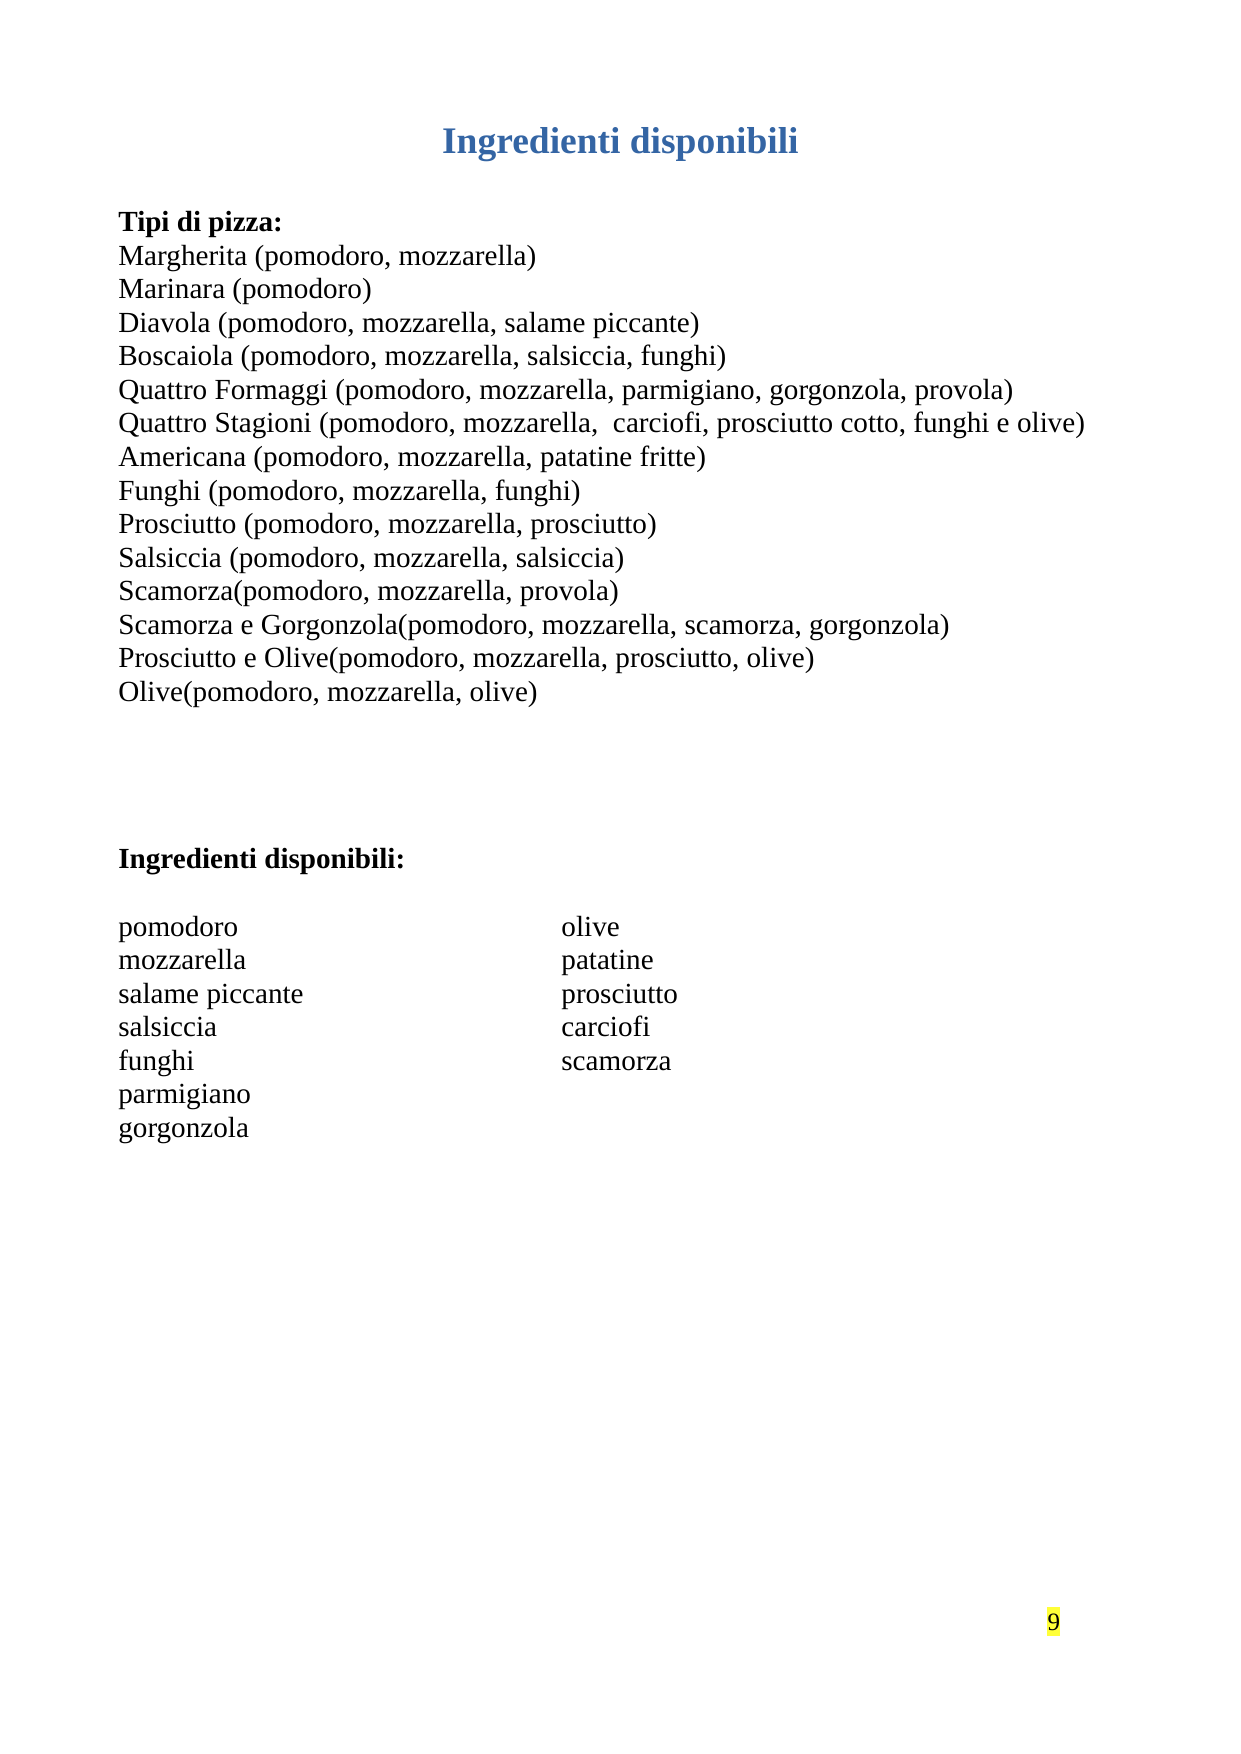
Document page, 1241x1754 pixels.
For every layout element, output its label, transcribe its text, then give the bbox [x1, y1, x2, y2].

text Marinara (pomodoro) [118, 271, 1122, 305]
text salsiccia carciofi [118, 1009, 1122, 1043]
text pomodoro olive [118, 909, 1122, 942]
text funghi scamorza [118, 1043, 1122, 1076]
text mozzarella patatine [118, 942, 1122, 976]
text Salsiccia (pomodoro, mozzarella, salsiccia) [118, 540, 1122, 573]
text salame piccante prosciutto [118, 976, 1122, 1009]
text Scamorza(pomodoro, mozzarella, provola) [118, 573, 1122, 607]
text Tipi di pizza: [118, 204, 1122, 238]
text Scamorza e Gorgonzola(pomodoro, mozzarella, scamorza, gorgonzola) [118, 607, 1122, 640]
text Diavola (pomodoro, mozzarella, salame piccante) [118, 305, 1122, 338]
text Ingredienti disponibili: [118, 842, 1122, 875]
text gorgonzola [118, 1110, 1122, 1143]
text Prosciutto e Olive(pomodoro, mozzarella, prosciutto, olive) [118, 640, 1122, 674]
text Funghi (pomodoro, mozzarella, funghi) [118, 473, 1122, 506]
text parmigiano [118, 1076, 1122, 1110]
text Boscaiola (pomodoro, mozzarella, salsiccia, funghi) [118, 338, 1122, 372]
text Americana (pomodoro, mozzarella, patatine fritte) [118, 439, 1122, 473]
text Margherita (pomodoro, mozzarella) [118, 238, 1122, 271]
text Prosciutto (pomodoro, mozzarella, prosciutto) [118, 506, 1122, 540]
text Quattro Formaggi (pomodoro, mozzarella, parmigiano, gorgonzola, provola) [118, 372, 1122, 406]
text Quattro Stagioni (pomodoro, mozzarella, carciofi, prosciutto cotto, funghi e olive) [118, 406, 1122, 439]
text Olive(pomodoro, mozzarella, olive) [118, 674, 1122, 707]
text Ingredienti disponibili [118, 118, 1122, 161]
